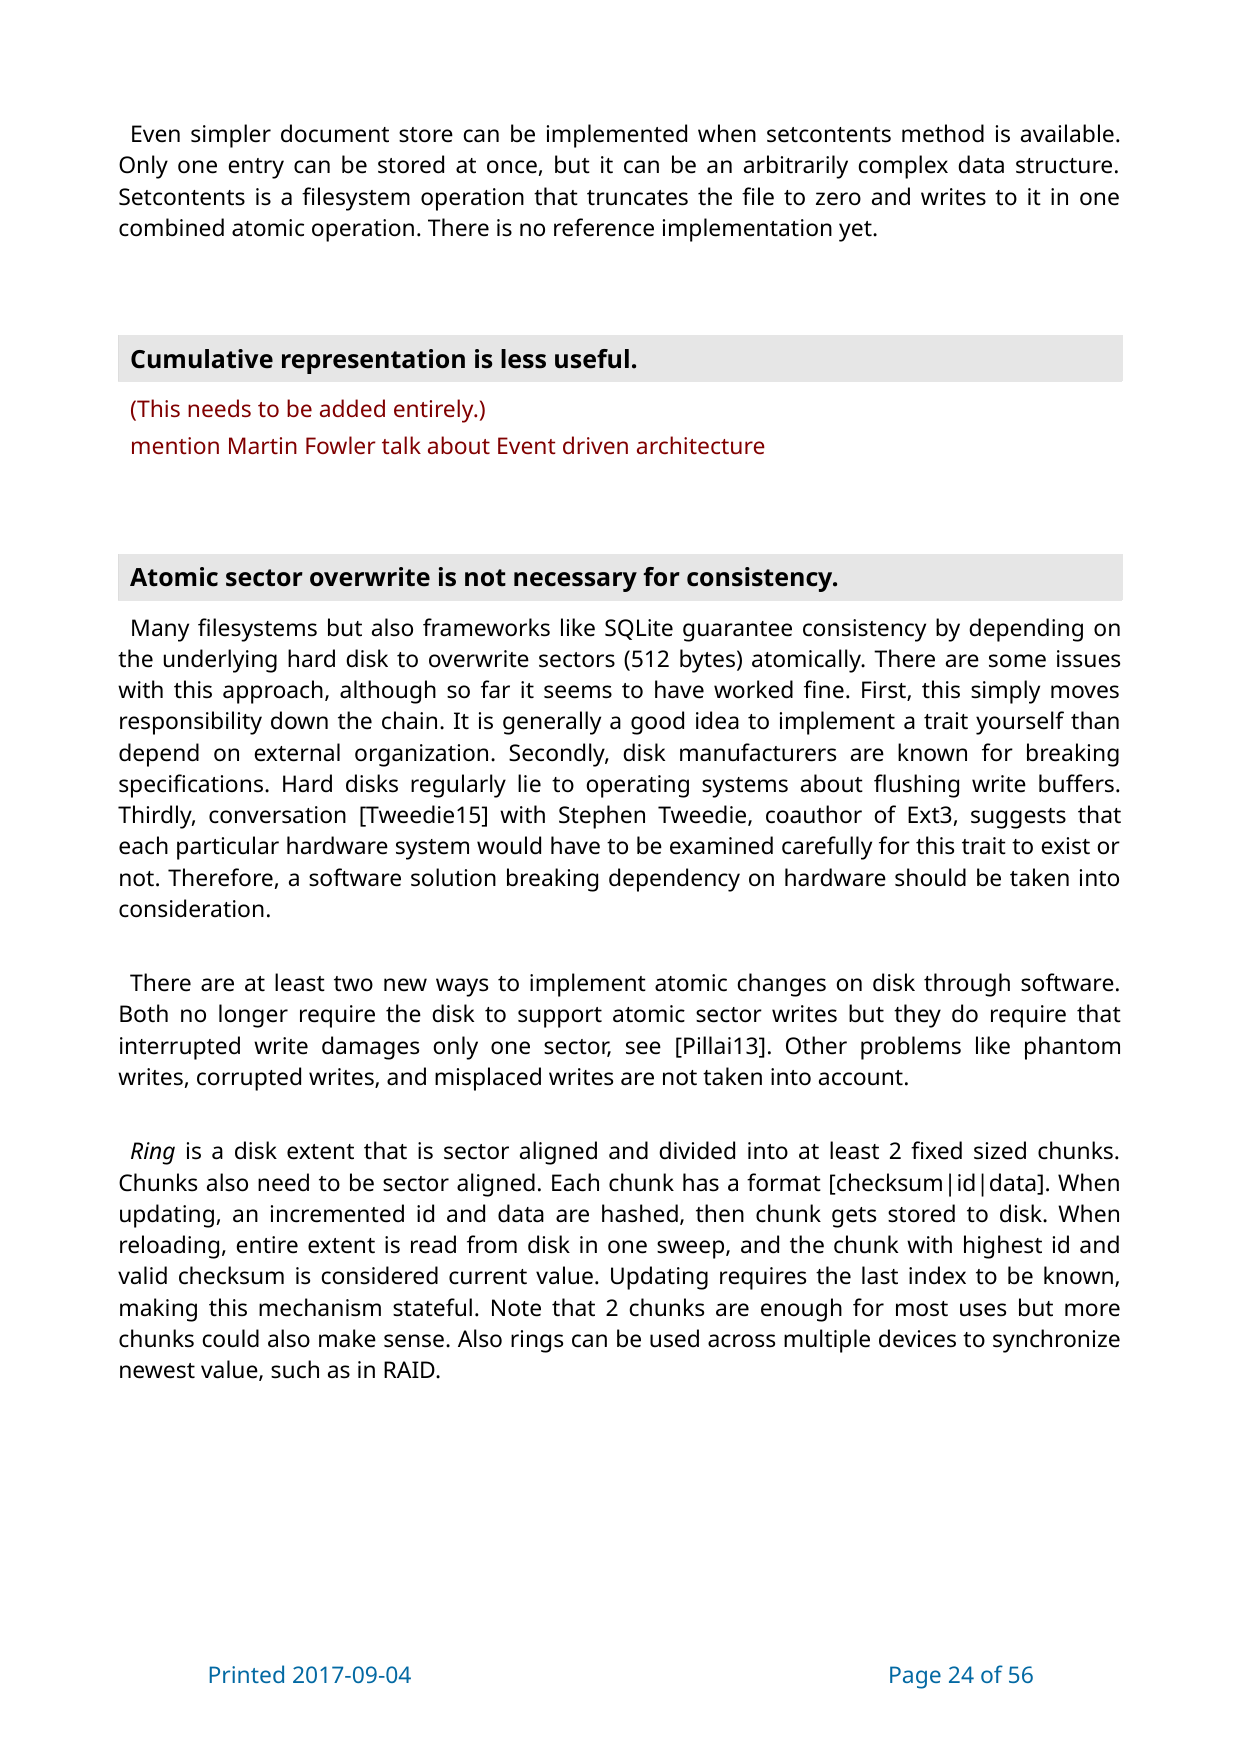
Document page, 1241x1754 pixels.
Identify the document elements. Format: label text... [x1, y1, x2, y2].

text (This needs to be added entirely.) [118, 393, 1122, 424]
text There are at least two new ways to implement atomic changes on disk through software. Both no longer require the disk to support atomic sector writes but they do require that interrupted write damages only one sector, see [Pillai13]. Other problems like phantom writes, corrupted writes, and misplaced writes are not taken into account. [118, 967, 1122, 1092]
text Many filesystems but also frameworks like SQLite guarantee consistency by depending on the underlying hard disk to overwrite sectors (512 bytes) atomically. There are some issues with this approach, although so far it seems to have worked fine. First, this simply moves responsibility down the chain. It is generally a good idea to implement a trait yourself than depend on external organization. Secondly, disk manufacturers are known for breaking specifications. Hard disks regularly lie to operating systems about flushing write buffers. Thirdly, conversation [Tweedie15] with Stephen Tweedie, coauthor of Ext3, suggests that each particular hardware system would have to be examined carefully for this trait to exist or not. Therefore, a software solution breaking dependency on hardware should be taken into consideration. [118, 612, 1122, 924]
subtitle Cumulative representation is less useful. [119, 336, 1122, 381]
text mention Martin Fowler talk about Event driven architecture [118, 430, 1122, 462]
text Ring is a disk extent that is sector aligned and divided into at least 2 fixed sized chunks. Chunks also need to be sector aligned. Each chunk has a format [checksum|id|data]. When updating, an incremented id and data are hashed, then chunk gets stored to disk. When reloading, entire extent is read from disk in one sweep, and the chunk with highest id and valid checksum is considered current value. Updating requires the last index to be known, making this mechanism stateful. Note that 2 chunks are enough for most uses but more chunks could also make sense. Also rings can be used across multiple devices to synchronize newest value, such as in RAID. [118, 1135, 1122, 1385]
subtitle Atomic sector overwrite is not necessary for consistency. [119, 555, 1122, 600]
text Even simpler document store can be implemented when setcontents method is available. Only one entry can be stored at once, but it can be an arbitrarily complex data structure. Setcontents is a filesystem operation that truncates the file to zero and writes to it in one combined atomic operation. There is no reference implementation yet. [118, 118, 1122, 243]
